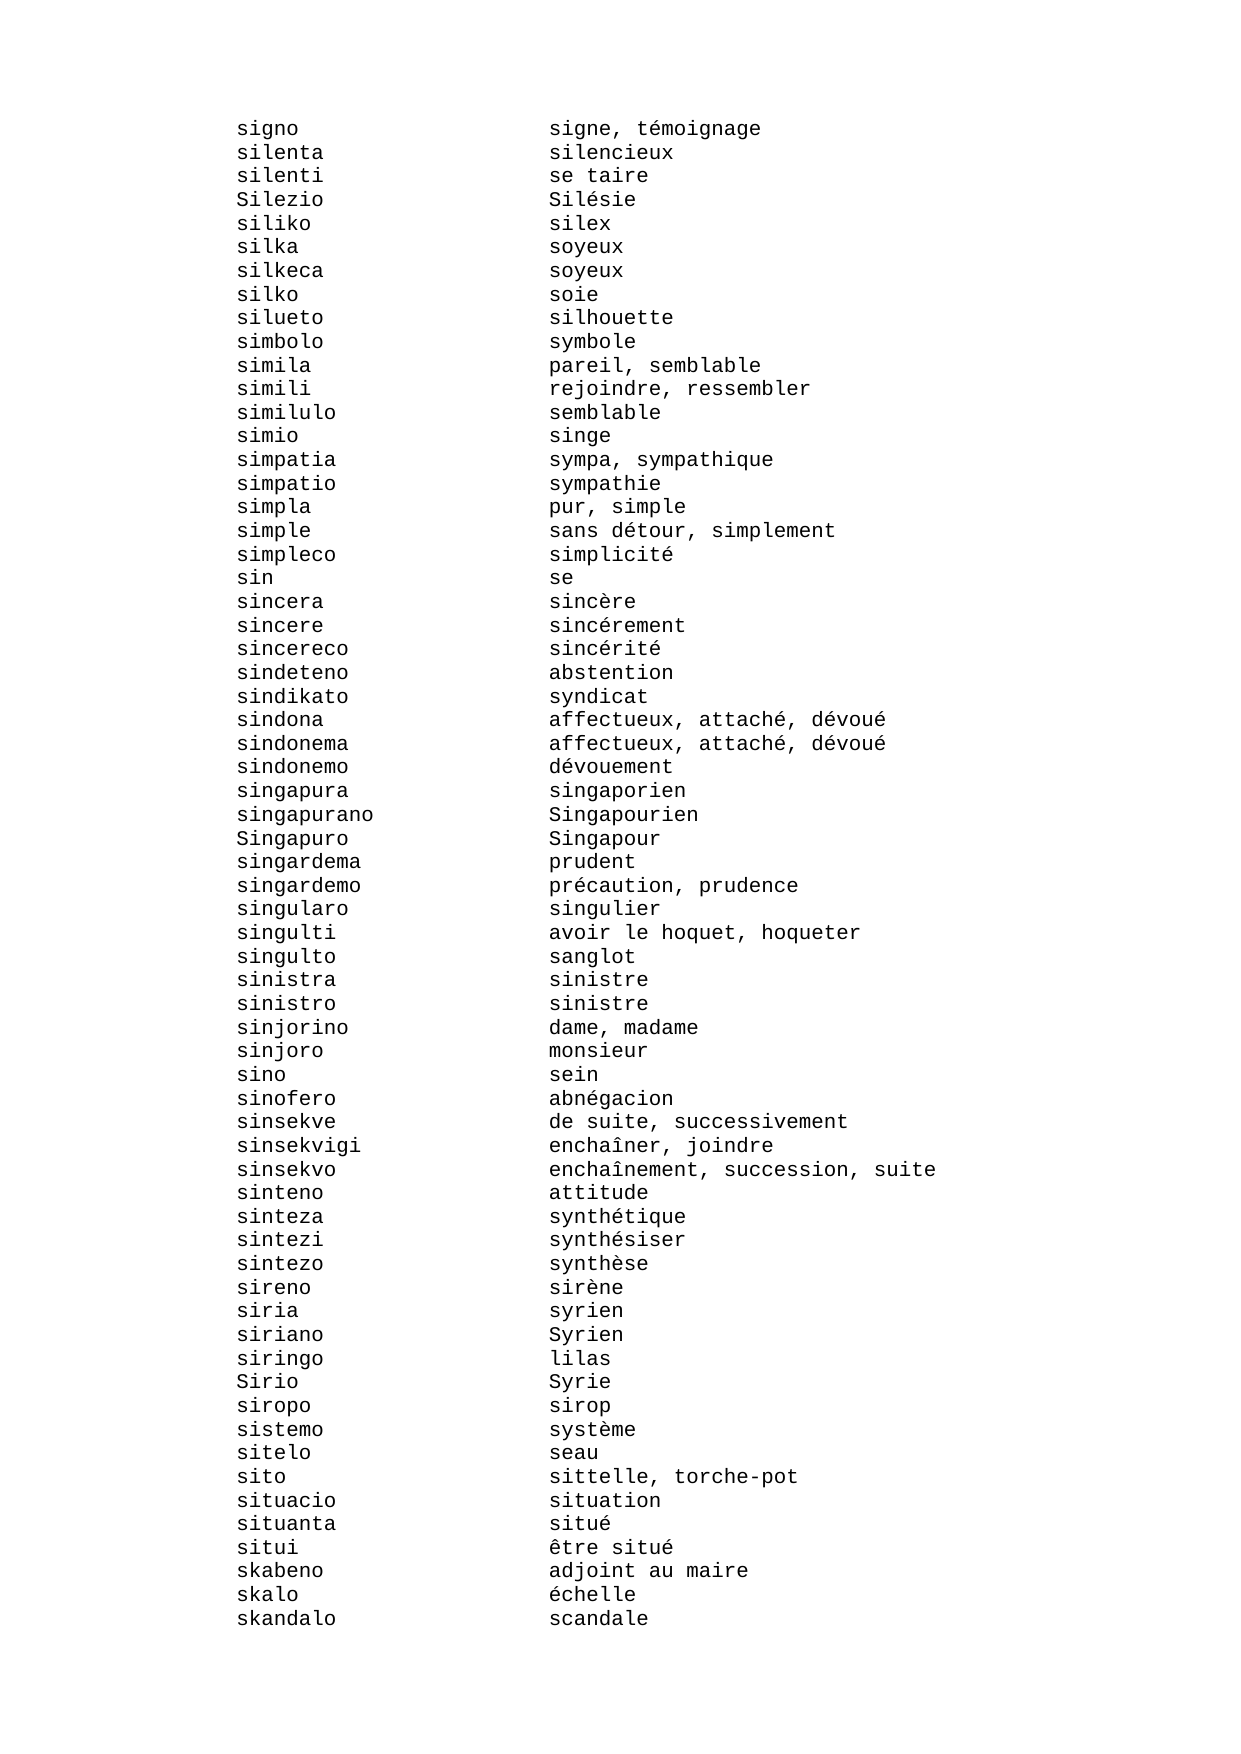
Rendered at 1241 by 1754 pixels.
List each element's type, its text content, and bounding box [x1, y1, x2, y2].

text silenti se taire [236, 165, 1004, 189]
text sinofero abnégacion [236, 1088, 1004, 1111]
text situanta situé [236, 1513, 1004, 1537]
text skandalo scandale [236, 1608, 1004, 1631]
text silka soyeux [236, 236, 1004, 260]
text sincereco sincérité [236, 638, 1004, 662]
text sinjorino dame, madame [236, 1017, 1004, 1040]
text simpatia sympa, sympathique [236, 449, 1004, 473]
text Sirio Syrie [236, 1371, 1004, 1395]
text silkeca soyeux [236, 260, 1004, 284]
text singularo singulier [236, 898, 1004, 922]
text siriano Syrien [236, 1324, 1004, 1348]
text sinsekvo enchaînement, succession, suite [236, 1158, 1004, 1182]
text simpla pur, simple [236, 496, 1004, 520]
text simpleco simplicité [236, 544, 1004, 567]
text Silezio Silésie [236, 189, 1004, 213]
text sindonemo dévouement [236, 757, 1004, 780]
text sinistra sinistre [236, 969, 1004, 993]
text singulto sanglot [236, 946, 1004, 969]
text sinsekvigi enchaîner, joindre [236, 1135, 1004, 1158]
text siringo lilas [236, 1348, 1004, 1371]
text singardema prudent [236, 851, 1004, 875]
text sintezi synthésiser [236, 1229, 1004, 1253]
text sindikato syndicat [236, 686, 1004, 709]
text situi être situé [236, 1537, 1004, 1561]
text siliko silex [236, 213, 1004, 236]
text sindona affectueux, attaché, dévoué [236, 709, 1004, 733]
text sinsekve de suite, successivement [236, 1111, 1004, 1135]
text simpatio sympathie [236, 473, 1004, 496]
text singapurano Singapourien [236, 804, 1004, 827]
text silenta silencieux [236, 142, 1004, 165]
text simili rejoindre, ressembler [236, 378, 1004, 402]
text singulti avoir le hoquet, hoqueter [236, 922, 1004, 946]
text sinteza synthétique [236, 1206, 1004, 1229]
text sincera sincère [236, 591, 1004, 615]
text sincere sincérement [236, 615, 1004, 638]
text sinistro sinistre [236, 993, 1004, 1017]
text simple sans détour, simplement [236, 520, 1004, 544]
text singardemo précaution, prudence [236, 875, 1004, 898]
text simbolo symbole [236, 331, 1004, 354]
text simio singe [236, 426, 1004, 449]
text sindonema affectueux, attaché, dévoué [236, 733, 1004, 757]
text simila pareil, semblable [236, 354, 1004, 378]
text siropo sirop [236, 1395, 1004, 1419]
text sitelo seau [236, 1442, 1004, 1466]
text sinjoro monsieur [236, 1040, 1004, 1064]
text sindeteno abstention [236, 662, 1004, 686]
text sito sittelle, torche-pot [236, 1466, 1004, 1489]
text silueto silhouette [236, 307, 1004, 331]
text siria syrien [236, 1300, 1004, 1324]
text singapura singaporien [236, 780, 1004, 804]
text sistemo système [236, 1419, 1004, 1442]
text skalo échelle [236, 1584, 1004, 1608]
text sin se [236, 567, 1004, 591]
text sireno sirène [236, 1277, 1004, 1300]
text silko soie [236, 284, 1004, 307]
text sino sein [236, 1064, 1004, 1088]
text sintezo synthèse [236, 1253, 1004, 1277]
text skabeno adjoint au maire [236, 1561, 1004, 1584]
text situacio situation [236, 1489, 1004, 1513]
text sinteno attitude [236, 1182, 1004, 1206]
text Singapuro Singapour [236, 827, 1004, 851]
text similulo semblable [236, 402, 1004, 426]
text signo signe, témoignage [236, 118, 1004, 142]
